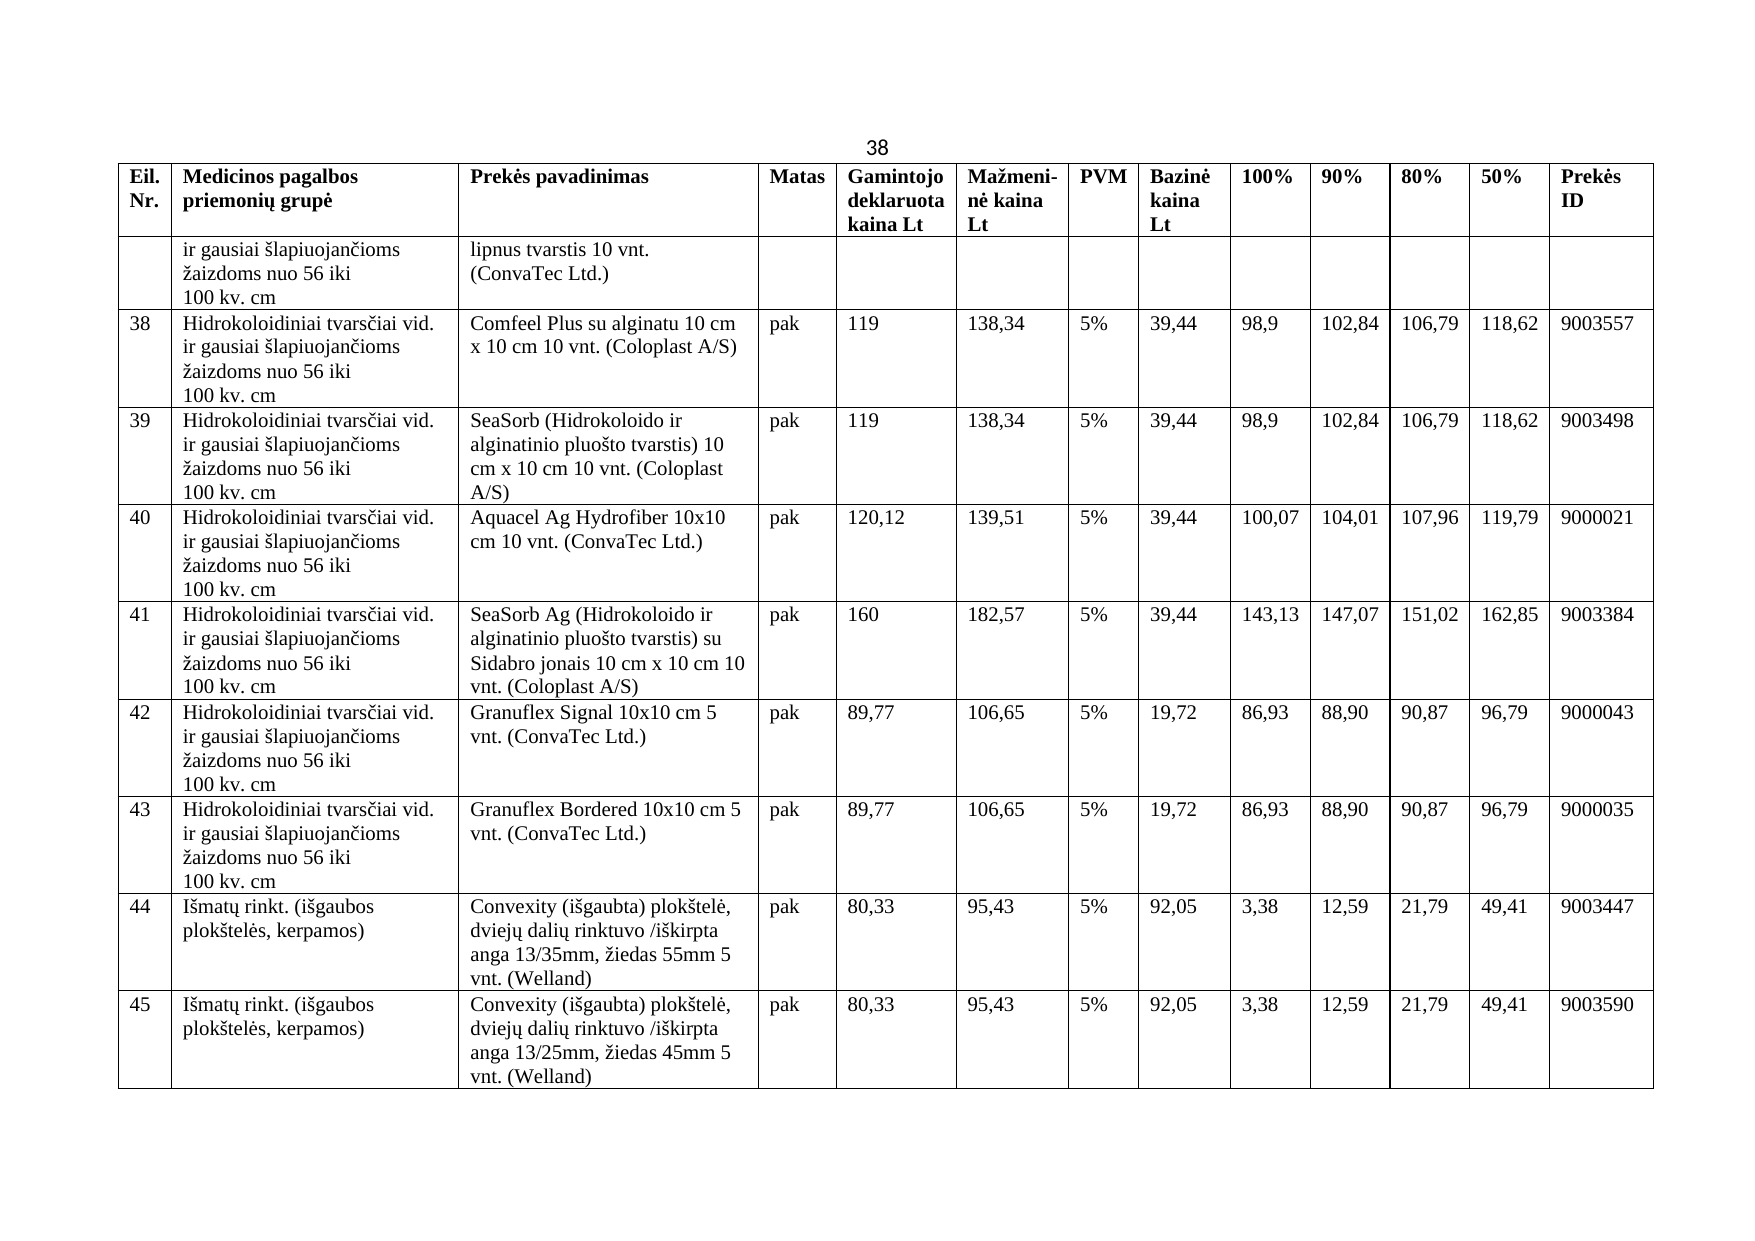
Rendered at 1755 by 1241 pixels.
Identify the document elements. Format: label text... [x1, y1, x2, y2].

table_cell 9003557 [1550, 310, 1653, 407]
table_cell SeaSorb (Hidrokoloido ir alginatinio pluošto tvarstis) 10 cm x 10 cm 10 vnt. (Coloplast A/S) [459, 408, 758, 504]
table_cell 5% [1069, 894, 1138, 990]
table_cell 39,44 [1139, 310, 1230, 407]
table_header Mažmeni-nė kaina Lt [957, 164, 1068, 236]
table_header Eil. Nr. [119, 164, 171, 236]
table_cell 44 [119, 894, 171, 990]
table_cell pak [759, 700, 836, 796]
table_cell 9000021 [1550, 505, 1653, 601]
table_cell 88,90 [1311, 797, 1389, 893]
table_cell 45 [119, 991, 171, 1088]
table_cell 89,77 [837, 797, 956, 893]
table_cell 107,96 [1391, 505, 1469, 601]
table_cell 92,05 [1139, 991, 1230, 1088]
table_cell 106,79 [1391, 310, 1469, 407]
table_cell 41 [119, 602, 171, 698]
table_cell 143,13 [1231, 602, 1310, 698]
table_header Matas [759, 164, 836, 236]
table_cell 38 [119, 310, 171, 407]
table_header Prekės pavadinimas [459, 164, 758, 236]
table_cell [1550, 237, 1653, 309]
table_cell 80,33 [837, 991, 956, 1088]
table_header PVM [1069, 164, 1138, 236]
table_cell 9000043 [1550, 700, 1653, 796]
table_cell 96,79 [1470, 700, 1549, 796]
table_cell pak [759, 505, 836, 601]
table_header 100% [1231, 164, 1310, 236]
table_cell ir gausiai šlapiuojančioms žaizdoms nuo 56 iki 100 kv. cm [172, 237, 458, 309]
table_cell 5% [1069, 700, 1138, 796]
table_cell 39,44 [1139, 408, 1230, 504]
table_cell Convexity (išgaubta) plokštelė, dviejų dalių rinktuvo /iškirpta anga 13/35mm, žiedas 55mm 5 vnt. (Welland) [459, 894, 758, 990]
table_cell 88,90 [1311, 700, 1389, 796]
table_cell 106,65 [957, 797, 1068, 893]
table_cell [837, 237, 956, 309]
table_cell 95,43 [957, 991, 1068, 1088]
table_cell 86,93 [1231, 797, 1310, 893]
table_cell 39,44 [1139, 505, 1230, 601]
table_cell 40 [119, 505, 171, 601]
table_cell 3,38 [1231, 894, 1310, 990]
table_cell pak [759, 408, 836, 504]
table_cell 43 [119, 797, 171, 893]
table_cell 98,9 [1231, 310, 1310, 407]
table_cell [1139, 237, 1230, 309]
table_cell 19,72 [1139, 700, 1230, 796]
table_cell Convexity (išgaubta) plokštelė, dviejų dalių rinktuvo /iškirpta anga 13/25mm, žiedas 45mm 5 vnt. (Welland) [459, 991, 758, 1088]
table_cell 5% [1069, 408, 1138, 504]
table_cell Comfeel Plus su alginatu 10 cm x 10 cm 10 vnt. (Coloplast A/S) [459, 310, 758, 407]
table_cell 106,65 [957, 700, 1068, 796]
table_cell 21,79 [1391, 894, 1469, 990]
table_cell 119,79 [1470, 505, 1549, 601]
table_cell 118,62 [1470, 310, 1549, 407]
table_cell pak [759, 991, 836, 1088]
table_cell 86,93 [1231, 700, 1310, 796]
table_cell pak [759, 894, 836, 990]
table_cell 21,79 [1391, 991, 1469, 1088]
table_cell [1231, 237, 1310, 309]
table_cell 106,79 [1391, 408, 1469, 504]
table_cell Granuflex Signal 10x10 cm 5 vnt. (ConvaTec Ltd.) [459, 700, 758, 796]
table_cell Hidrokoloidiniai tvarsčiai vid. ir gausiai šlapiuojančioms žaizdoms nuo 56 iki 100 kv. cm [172, 408, 458, 504]
table_cell 9000035 [1550, 797, 1653, 893]
table_cell [957, 237, 1068, 309]
table_cell pak [759, 797, 836, 893]
table_cell 5% [1069, 991, 1138, 1088]
table_cell 182,57 [957, 602, 1068, 698]
table_cell 98,9 [1231, 408, 1310, 504]
table_header 90% [1311, 164, 1389, 236]
table_cell Hidrokoloidiniai tvarsčiai vid. ir gausiai šlapiuojančioms žaizdoms nuo 56 iki 100 kv. cm [172, 310, 458, 407]
table_cell 80,33 [837, 894, 956, 990]
table_cell Išmatų rinkt. (išgaubos plokštelės, kerpamos) [172, 991, 458, 1088]
table_cell 9003384 [1550, 602, 1653, 698]
table_cell 5% [1069, 797, 1138, 893]
table_cell Hidrokoloidiniai tvarsčiai vid. ir gausiai šlapiuojančioms žaizdoms nuo 56 iki 100 kv. cm [172, 797, 458, 893]
table_header Prekės ID [1550, 164, 1653, 236]
table_cell Granuflex Bordered 10x10 cm 5 vnt. (ConvaTec Ltd.) [459, 797, 758, 893]
table_cell [1069, 237, 1138, 309]
table_cell 9003498 [1550, 408, 1653, 504]
table_cell 118,62 [1470, 408, 1549, 504]
table_cell 19,72 [1139, 797, 1230, 893]
table_cell 5% [1069, 505, 1138, 601]
table_cell 147,07 [1311, 602, 1389, 698]
table_cell 89,77 [837, 700, 956, 796]
table_cell 100,07 [1231, 505, 1310, 601]
table_cell 3,38 [1231, 991, 1310, 1088]
table_header 50% [1470, 164, 1549, 236]
table_cell 39 [119, 408, 171, 504]
table_cell Hidrokoloidiniai tvarsčiai vid. ir gausiai šlapiuojančioms žaizdoms nuo 56 iki 100 kv. cm [172, 505, 458, 601]
table_cell 90,87 [1391, 797, 1469, 893]
table_cell [759, 237, 836, 309]
table_cell 104,01 [1311, 505, 1389, 601]
table_cell 39,44 [1139, 602, 1230, 698]
table_cell Aquacel Ag Hydrofiber 10x10 cm 10 vnt. (ConvaTec Ltd.) [459, 505, 758, 601]
table_cell 162,85 [1470, 602, 1549, 698]
table_cell 12,59 [1311, 894, 1389, 990]
table_cell pak [759, 602, 836, 698]
table_cell [1470, 237, 1549, 309]
table_cell 12,59 [1311, 991, 1389, 1088]
table_header Medicinos pagalbos priemonių grupė [172, 164, 458, 236]
table_cell 95,43 [957, 894, 1068, 990]
table_cell 138,34 [957, 408, 1068, 504]
table_cell 90,87 [1391, 700, 1469, 796]
table_cell [1391, 237, 1469, 309]
table_cell lipnus tvarstis 10 vnt. (ConvaTec Ltd.) [459, 237, 758, 309]
table_cell SeaSorb Ag (Hidrokoloido ir alginatinio pluošto tvarstis) su Sidabro jonais 10 cm x 10 cm 10 vnt. (Coloplast A/S) [459, 602, 758, 698]
table_header Gamintojo deklaruota kaina Lt [837, 164, 956, 236]
table_cell 92,05 [1139, 894, 1230, 990]
table_cell 138,34 [957, 310, 1068, 407]
table_cell Hidrokoloidiniai tvarsčiai vid. ir gausiai šlapiuojančioms žaizdoms nuo 56 iki 100 kv. cm [172, 602, 458, 698]
table_cell 49,41 [1470, 894, 1549, 990]
table_cell Išmatų rinkt. (išgaubos plokštelės, kerpamos) [172, 894, 458, 990]
table_cell 160 [837, 602, 956, 698]
table_cell 102,84 [1311, 310, 1389, 407]
table_cell [119, 237, 171, 309]
table_cell 42 [119, 700, 171, 796]
table_cell 9003447 [1550, 894, 1653, 990]
table_cell 151,02 [1391, 602, 1469, 698]
table_cell 119 [837, 310, 956, 407]
table_cell 96,79 [1470, 797, 1549, 893]
table_cell 5% [1069, 310, 1138, 407]
table_cell [1311, 237, 1389, 309]
table_cell 102,84 [1311, 408, 1389, 504]
table_cell 120,12 [837, 505, 956, 601]
table_cell 9003590 [1550, 991, 1653, 1088]
table_cell 5% [1069, 602, 1138, 698]
table_header 80% [1391, 164, 1469, 236]
table_cell 119 [837, 408, 956, 504]
table_cell pak [759, 310, 836, 407]
table_header Bazinė kaina Lt [1139, 164, 1230, 236]
table_cell 139,51 [957, 505, 1068, 601]
table_cell Hidrokoloidiniai tvarsčiai vid. ir gausiai šlapiuojančioms žaizdoms nuo 56 iki 100 kv. cm [172, 700, 458, 796]
table_cell 49,41 [1470, 991, 1549, 1088]
